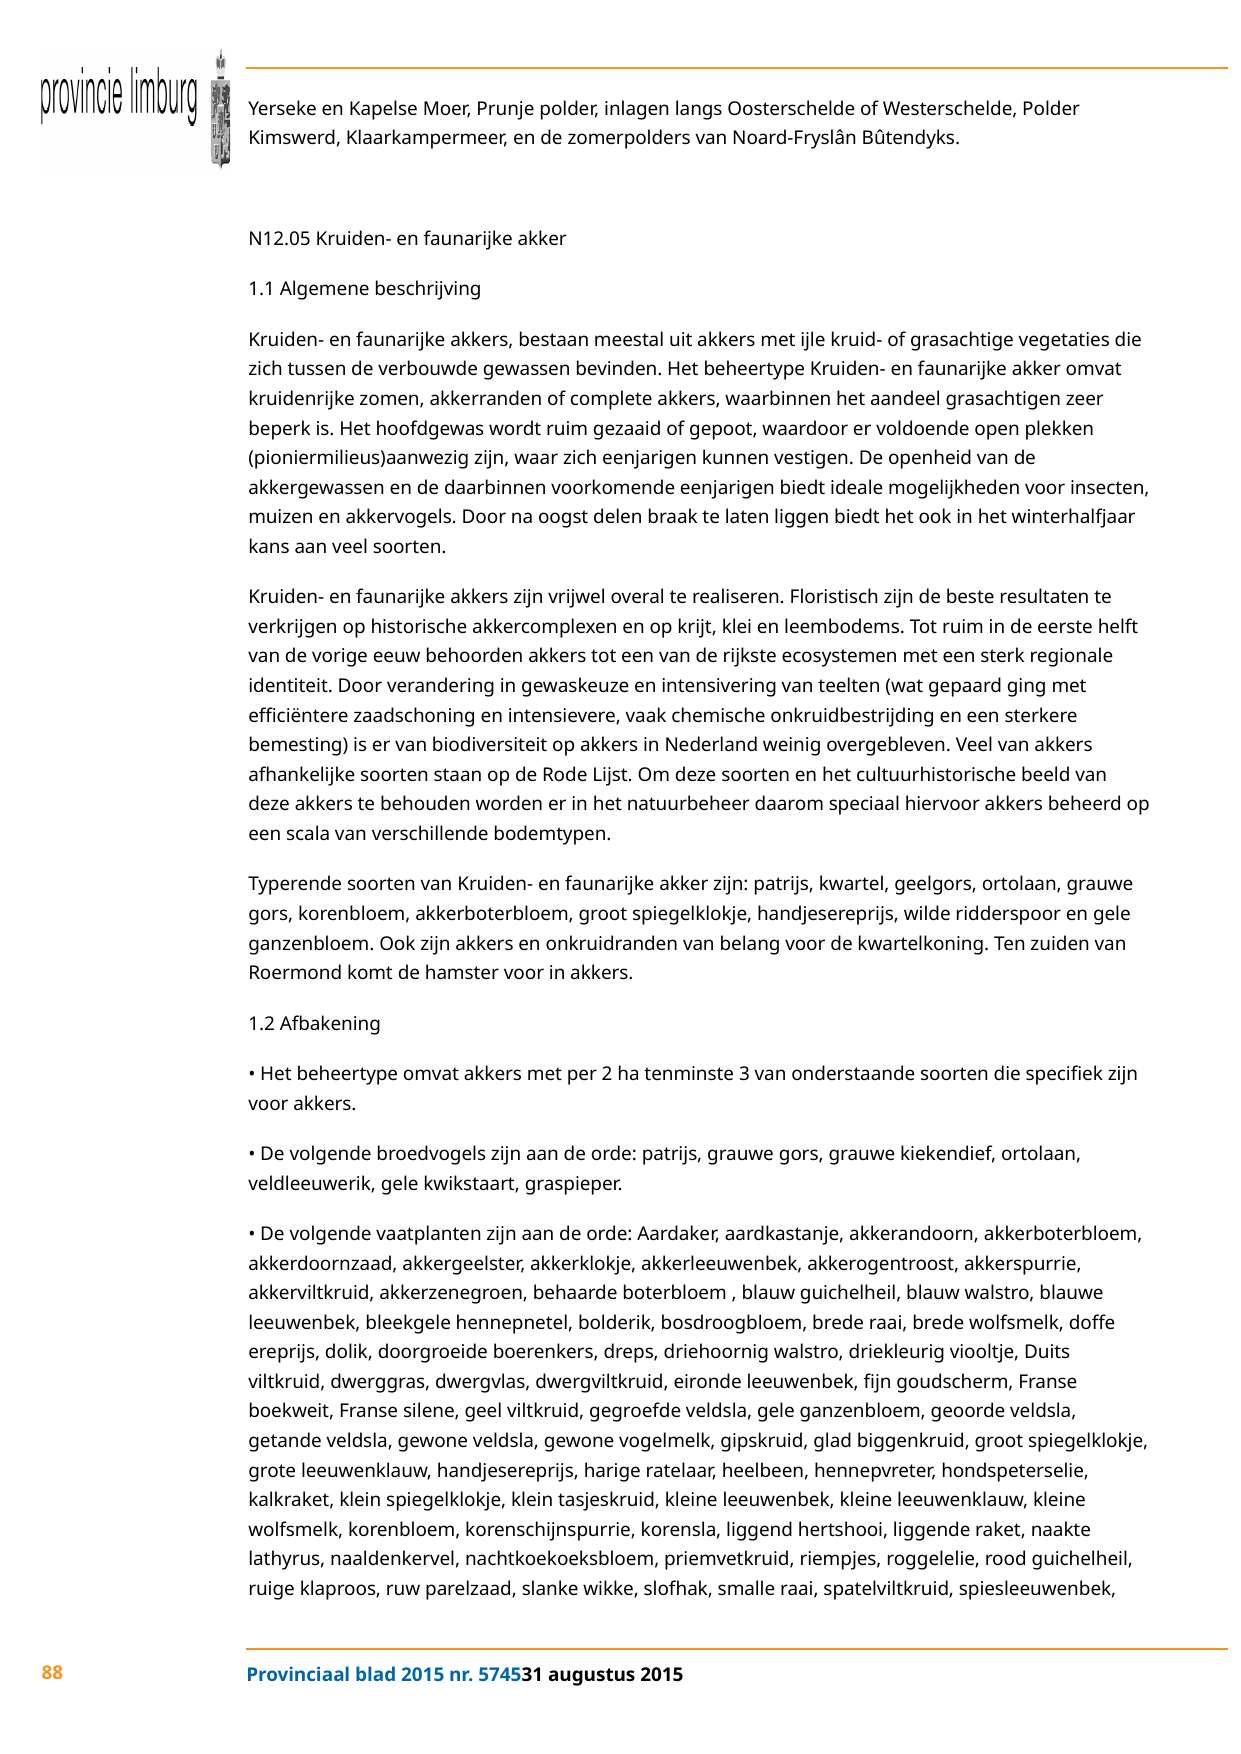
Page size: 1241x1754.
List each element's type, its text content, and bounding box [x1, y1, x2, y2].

text Kruiden- en faunarijke akkers, bestaan meestal uit akkers met ijle kruid- of grasachtige vegetaties die zich tussen de verbouwde gewassen bevinden. Het beheertype Kruiden- en faunarijke akker omvat kruidenrijke zomen, akkerranden of complete akkers, waarbinnen het aandeel grasachtigen zeer beperk is. Het hoofdgewas wordt ruim gezaaid of gepoot, waardoor er voldoende open plekken (pioniermilieus)aanwezig zijn, waar zich eenjarigen kunnen vestigen. De openheid van de akkergewassen en de daarbinnen voorkomende eenjarigen biedt ideale mogelijkheden voor insecten, muizen en akkervogels. Door na oogst delen braak te laten liggen biedt het ook in het winterhalfjaar kans aan veel soorten. [248, 326, 1152, 559]
picture [41, 47, 231, 172]
text • De volgende vaatplanten zijn aan de orde: Aardaker, aardkastanje, akkerandoorn, akkerboterbloem, akkerdoornzaad, akkergeelster, akkerklokje, akkerleeuwenbek, akkerogentroost, akkerspurrie, akkerviltkruid, akkerzenegroen, behaarde boterbloem , blauw guichelheil, blauw walstro, blauwe leeuwenbek, bleekgele hennepnetel, bolderik, bosdroogbloem, brede raai, brede wolfsmelk, doffe ereprijs, dolik, doorgroeide boerenkers, dreps, driehoornig walstro, driekleurig viooltje, Duits viltkruid, dwerggras, dwergvlas, dwergviltkruid, eironde leeuwenbek, fijn goudscherm, Franse boekweit, Franse silene, geel viltkruid, gegroefde veldsla, gele ganzenbloem, geoorde veldsla, getande veldsla, gewone veldsla, gewone vogelmelk, gipskruid, glad biggenkruid, groot spiegelklokje, grote leeuwenklauw, handjesereprijs, harige ratelaar, heelbeen, hennepvreter, hondspeterselie, kalkraket, klein spiegelklokje, klein tasjeskruid, kleine leeuwenbek, kleine leeuwenklauw, kleine wolfsmelk, korenbloem, korenschijnspurrie, korensla, liggend hertshooi, liggende raket, naakte lathyrus, naaldenkervel, nachtkoekoeksbloem, priemvetkruid, riempjes, roggelelie, rood guichelheil, ruige klaproos, ruw parelzaad, slanke wikke, slofhak, smalle raai, spatelviltkruid, spiesleeuwenbek, [248, 1220, 1152, 1601]
text 1.1 Algemene beschrijving [248, 276, 1152, 301]
text • Het beheertype omvat akkers met per 2 ha tenminste 3 van onderstaande soorten die specifiek zijn voor akkers. [248, 1060, 1152, 1116]
text Yerseke en Kapelse Moer, Prunje polder, inlagen langs Oosterschelde of Westerschelde, Polder Kimswerd, Klaarkampermeer, en de zomerpolders van Noard-Fryslân Bûtendyks. [248, 95, 1152, 150]
text Typerende soorten van Kruiden- en faunarijke akker zijn: patrijs, kwartel, geelgors, ortolaan, grauwe gors, korenbloem, akkerboterbloem, groot spiegelklokje, handjesereprijs, wilde ridderspoor en gele ganzenbloem. Ook zijn akkers en onkruidranden van belang voor de kwartelkoning. Ten zuiden van Roermond komt de hamster voor in akkers. [248, 871, 1152, 985]
text N12.05 Kruiden- en faunarijke akker [248, 225, 1152, 251]
text • De volgende broedvogels zijn aan de orde: patrijs, grauwe gors, grauwe kiekendief, ortolaan, veldleeuwerik, gele kwikstaart, graspieper. [248, 1140, 1152, 1196]
text Kruiden- en faunarijke akkers zijn vrijwel overal te realiseren. Floristisch zijn de beste resultaten te verkrijgen op historische akkercomplexen en op krijt, klei en leembodems. Tot ruim in de eerste helft van de vorige eeuw behoorden akkers tot een van de rijkste ecosystemen met een sterk regionale identiteit. Door verandering in gewaskeuze en intensivering van teelten (wat gepaard ging met efficiëntere zaadschoning en intensievere, vaak chemische onkruidbestrijding en een sterkere bemesting) is er van biodiversiteit op akkers in Nederland weinig overgebleven. Veel van akkers afhankelijke soorten staan op de Rode Lijst. Om deze soorten en het cultuurhistorische beeld van deze akkers te behouden worden er in het natuurbeheer daarom speciaal hiervoor akkers beheerd op een scala van verschillende bodemtypen. [248, 583, 1152, 846]
text 1.2 Afbakening [248, 1010, 1152, 1036]
